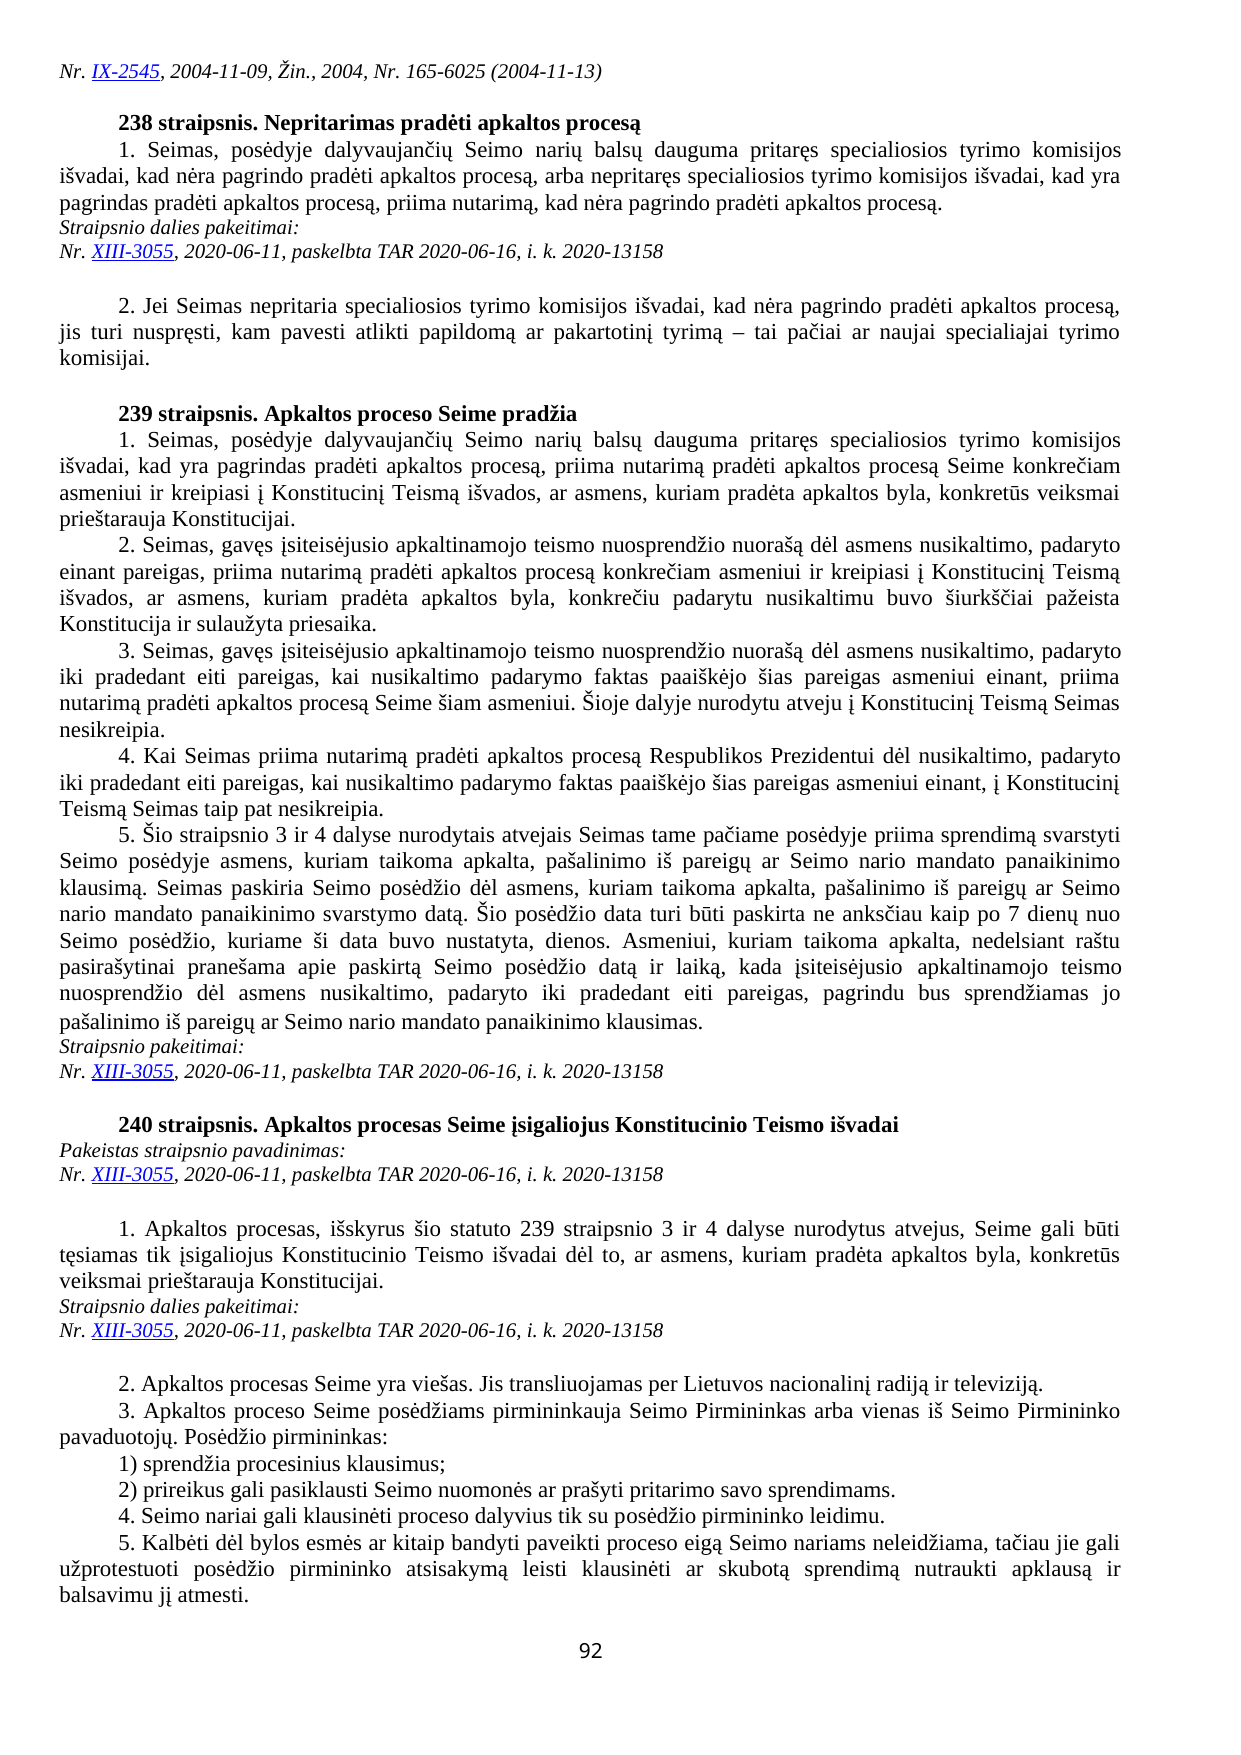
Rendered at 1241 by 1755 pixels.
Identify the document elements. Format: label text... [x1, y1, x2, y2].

text Nr. XIII-3055, 2020-06-11, paskelbta TAR 2020-06-16, i. k. 2020-13158 [59, 1318, 1122, 1342]
text 1. Seimas, posėdyje dalyvaujančių Seimo narių balsų dauguma pritaręs specialiosios tyrimo komisijos išvadai, kad yra pagrindas pradėti apkaltos procesą, priima nutarimą pradėti apkaltos procesą Seime konkrečiam asmeniui ir kreipiasi į Konstitucinį Teismą išvados, ar asmens, kuriam pradėta apkaltos byla, konkretūs veiksmai prieštarauja Konstitucijai. [59, 426, 1122, 531]
text Straipsnio pakeitimai: [59, 1034, 1122, 1058]
text 3. Seimas, gavęs įsiteisėjusio apkaltinamojo teismo nuosprendžio nuorašą dėl asmens nusikaltimo, padaryto iki pradedant eiti pareigas, kai nusikaltimo padarymo faktas paaiškėjo šias pareigas asmeniui einant, priima nutarimą pradėti apkaltos procesą Seime šiam asmeniui. Šioje dalyje nurodytu atveju į Konstitucinį Teismą Seimas nesikreipia. [59, 637, 1122, 742]
text Nr. XIII-3055, 2020-06-11, paskelbta TAR 2020-06-16, i. k. 2020-13158 [59, 1162, 1122, 1186]
text Nr. IX-2545, 2004-11-09, Žin., 2004, Nr. 165-6025 (2004-11-13) [59, 59, 1122, 83]
text 4. Kai Seimas priima nutarimą pradėti apkaltos procesą Respublikos Prezidentui dėl nusikaltimo, padaryto iki pradedant eiti pareigas, kai nusikaltimo padarymo faktas paaiškėjo šias pareigas asmeniui einant, į Konstitucinį Teismą Seimas taip pat nesikreipia. [59, 742, 1122, 821]
text 1. Apkaltos procesas, išskyrus šio statuto 239 straipsnio 3 ir 4 dalyse nurodytus atvejus, Seime gali būti tęsiamas tik įsigaliojus Konstitucinio Teismo išvadai dėl to, ar asmens, kuriam pradėta apkaltos byla, konkretūs veiksmai prieštarauja Konstitucijai. [59, 1214, 1122, 1294]
text Straipsnio dalies pakeitimai: [59, 215, 1122, 239]
text 2. Apkaltos procesas Seime yra viešas. Jis transliuojamas per Lietuvos nacionalinį radiją ir televiziją. [59, 1371, 1122, 1397]
text 240 straipsnis. Apkaltos procesas Seime įsigaliojus Konstitucinio Teismo išvadai [59, 1111, 1122, 1138]
text Pakeistas straipsnio pavadinimas: [59, 1138, 1122, 1162]
text Nr. XIII-3055, 2020-06-11, paskelbta TAR 2020-06-16, i. k. 2020-13158 [59, 1058, 1122, 1083]
text Nr. XIII-3055, 2020-06-11, paskelbta TAR 2020-06-16, i. k. 2020-13158 [59, 239, 1122, 263]
text Straipsnio dalies pakeitimai: [59, 1294, 1122, 1318]
text 4. Seimo nariai gali klausinėti proceso dalyvius tik su posėdžio pirmininko leidimu. [59, 1502, 1122, 1529]
text 238 straipsnis. Nepritarimas pradėti apkaltos procesą [59, 109, 1122, 136]
text 5. Kalbėti dėl bylos esmės ar kitaip bandyti paveikti proceso eigą Seimo nariams neleidžiama, tačiau jie gali užprotestuoti posėdžio pirmininko atsisakymą leisti klausinėti ar skubotą sprendimą nutraukti apklausą ir balsavimu jį atmesti. [59, 1529, 1122, 1608]
text 2. Jei Seimas nepritaria specialiosios tyrimo komisijos išvadai, kad nėra pagrindo pradėti apkaltos procesą, jis turi nuspręsti, kam pavesti atlikti papildomą ar pakartotinį tyrimą – tai pačiai ar naujai specialiajai tyrimo komisijai. [59, 292, 1122, 371]
text 1. Seimas, posėdyje dalyvaujančių Seimo narių balsų dauguma pritaręs specialiosios tyrimo komisijos išvadai, kad nėra pagrindo pradėti apkaltos procesą, arba nepritaręs specialiosios tyrimo komisijos išvadai, kad yra pagrindas pradėti apkaltos procesą, priima nutarimą, kad nėra pagrindo pradėti apkaltos procesą. [59, 136, 1122, 215]
text 2. Seimas, gavęs įsiteisėjusio apkaltinamojo teismo nuosprendžio nuorašą dėl asmens nusikaltimo, padaryto einant pareigas, priima nutarimą pradėti apkaltos procesą konkrečiam asmeniui ir kreipiasi į Konstitucinį Teismą išvados, ar asmens, kuriam pradėta apkaltos byla, konkrečiu padarytu nusikaltimu buvo šiurkščiai pažeista Konstitucija ir sulaužyta priesaika. [59, 531, 1122, 637]
text 2) prireikus gali pasiklausti Seimo nuomonės ar prašyti pritarimo savo sprendimams. [59, 1476, 1122, 1502]
text 239 straipsnis. Apkaltos proceso Seime pradžia [59, 399, 1122, 426]
text 1) sprendžia procesinius klausimus; [59, 1449, 1122, 1476]
text 3. Apkaltos proceso Seime posėdžiams pirmininkauja Seimo Pirmininkas arba vienas iš Seimo Pirmininko pavaduotojų. Posėdžio pirmininkas: [59, 1397, 1122, 1449]
text 5. Šio straipsnio 3 ir 4 dalyse nurodytais atvejais Seimas tame pačiame posėdyje priima sprendimą svarstyti Seimo posėdyje asmens, kuriam taikoma apkalta, pašalinimo iš pareigų ar Seimo nario mandato panaikinimo klausimą. Seimas paskiria Seimo posėdžio dėl asmens, kuriam taikoma apkalta, pašalinimo iš pareigų ar Seimo nario mandato panaikinimo svarstymo datą. Šio posėdžio data turi būti paskirta ne anksčiau kaip po 7 dienų nuo Seimo posėdžio, kuriame ši data buvo nustatyta, dienos. Asmeniui, kuriam taikoma apkalta, nedelsiant raštu pasirašytinai pranešama apie paskirtą Seimo posėdžio datą ir laiką, kada įsiteisėjusio apkaltinamojo teismo nuosprendžio dėl asmens nusikaltimo, padaryto iki pradedant eiti pareigas, pagrindu bus sprendžiamas jo pašalinimo iš pareigų ar Seimo nario mandato panaikinimo klausimas. [59, 821, 1122, 1034]
